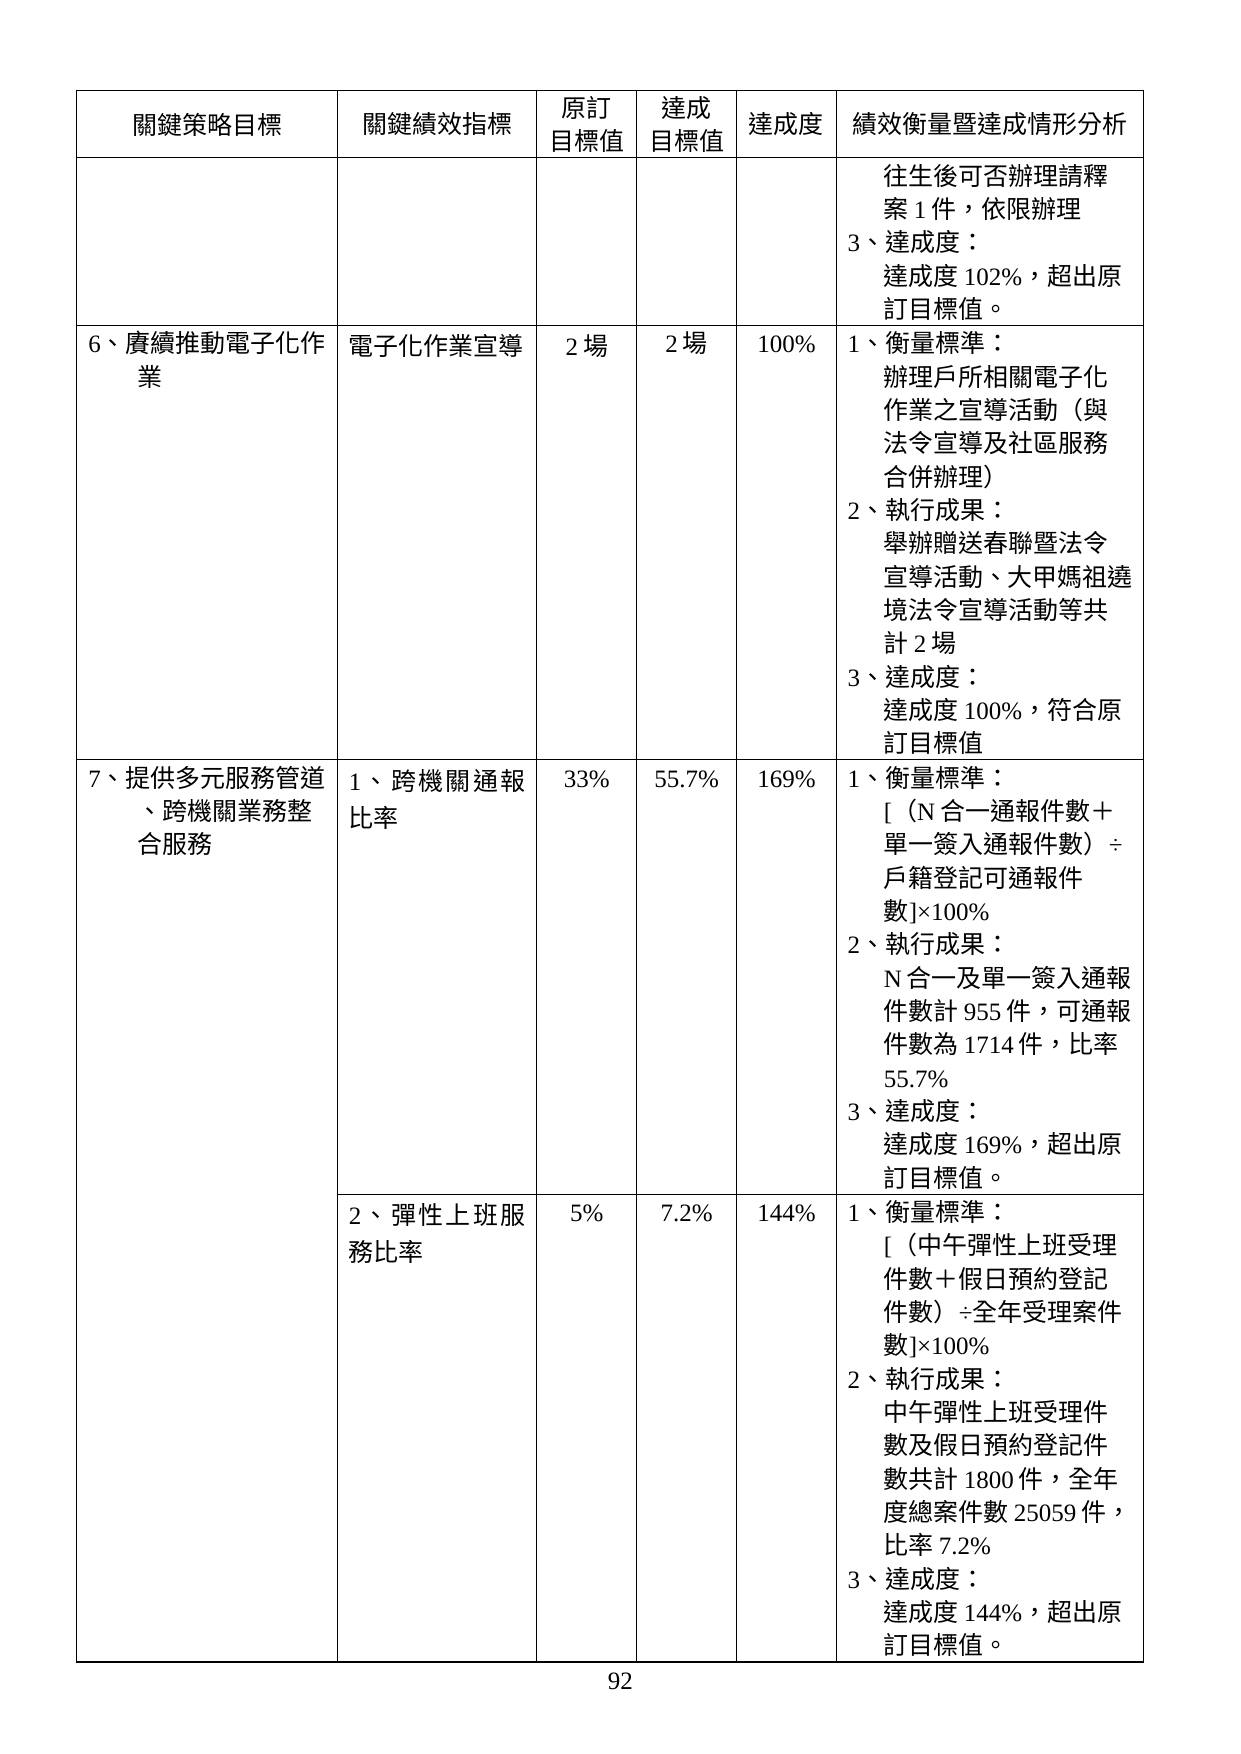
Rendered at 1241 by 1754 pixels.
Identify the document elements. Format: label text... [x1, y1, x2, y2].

table_header 達成度 [737, 91, 836, 157]
table_cell 1、衡量標準： [（N合一通報件數＋單一簽入通報件數）÷戶籍登記可通報件數]×100% 2、執行成果： N合一及單一簽入通報件數計955件，可通報件數為1714件，比率55.7% 3、達成度： 達成度169%，超出原訂目標值。 [837, 760, 1143, 1194]
table_cell 7.2% [637, 1195, 736, 1661]
table_cell [737, 158, 836, 325]
table_header 關鍵績效指標 [338, 91, 536, 157]
table_cell 2場 [637, 326, 736, 759]
table_cell 賡續推動電子化作業 [77, 326, 337, 759]
table_cell 提供多元服務管道、跨機關業務整合服務 [77, 760, 337, 1661]
table_cell 2、彈性上班服務比率 [338, 1195, 536, 1661]
table_header 關鍵策略目標 [77, 91, 337, 157]
table_cell 33% [537, 760, 636, 1194]
table_cell 55.7% [637, 760, 736, 1194]
table_cell [537, 158, 636, 325]
table_cell 電子化作業宣導 [338, 326, 536, 759]
table_cell 2場 [537, 326, 636, 759]
table_cell [637, 158, 736, 325]
table_cell 往生後可否辦理請釋案1件，依限辦理 3、達成度： 達成度102%，超出原訂目標值。 [837, 158, 1143, 325]
table_cell 169% [737, 760, 836, 1194]
table_cell 144% [737, 1195, 836, 1661]
table_cell 1、衡量標準： 辦理戶所相關電子化作業之宣導活動（與法令宣導及社區服務合併辦理） 2、執行成果： 舉辦贈送春聯暨法令宣導活動、大甲媽祖遶境法令宣導活動等共計2場 3、達成度： 達成度100%，符合原訂目標值 [837, 326, 1143, 759]
table_cell 5% [537, 1195, 636, 1661]
table_header 原訂 目標值 [537, 91, 636, 157]
table_cell 1、跨機關通報比率 [338, 760, 536, 1194]
table_cell 100% [737, 326, 836, 759]
table_header 達成 目標值 [637, 91, 736, 157]
table_cell [338, 158, 536, 325]
table_header 績效衡量暨達成情形分析 [837, 91, 1143, 157]
table_cell 1、衡量標準： [（中午彈性上班受理件數＋假日預約登記件數）÷全年受理案件數]×100% 2、執行成果： 中午彈性上班受理件數及假日預約登記件數共計1800件，全年度總案件數25059件，比率7.2% 3、達成度： 達成度144%，超出原訂目標值。 [837, 1195, 1143, 1661]
table_cell [77, 158, 337, 325]
